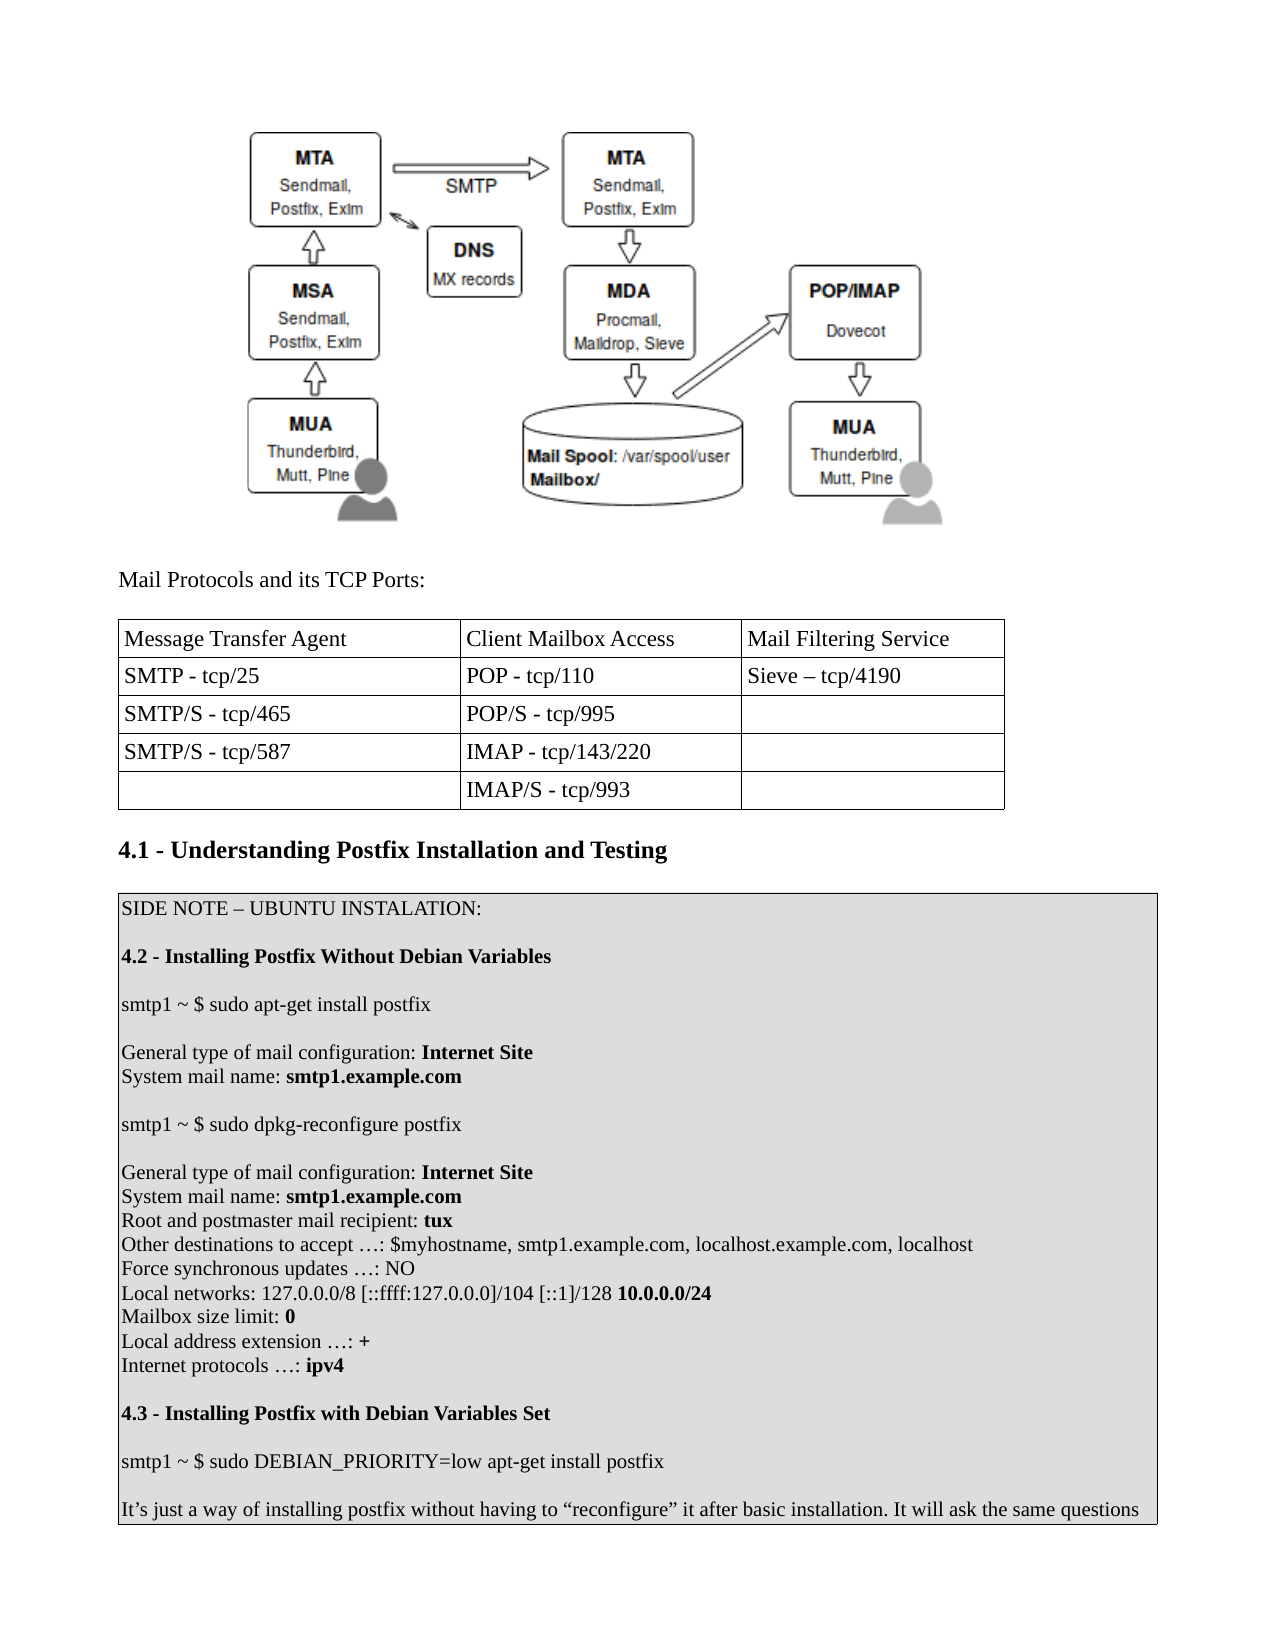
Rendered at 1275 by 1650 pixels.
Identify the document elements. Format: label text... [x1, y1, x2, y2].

table_cell IMAP - tcp/143/220 [461, 734, 741, 771]
text Local address extension …: + [119, 1326, 1157, 1349]
table_header Client Mailbox Access [461, 620, 741, 657]
text Internet protocols …: ipv4 [119, 1349, 1157, 1374]
text System mail name: smtp1.example.com [119, 1061, 1157, 1085]
text smtp1 ~ $ sudo dpkg-reconfigure postfix [119, 1109, 1157, 1133]
text smtp1 ~ $ sudo DEBIAN_PRIORITY=low apt-get install postfix [119, 1446, 1157, 1470]
text smtp1 ~ $ sudo apt-get install postfix [119, 989, 1157, 1013]
text General type of mail configuration: Internet Site [119, 1037, 1157, 1061]
table_cell Sieve – tcp/4190 [742, 658, 1004, 695]
table_cell POP - tcp/110 [461, 658, 741, 695]
text Other destinations to accept …: $myhostname, smtp1.example.com, localhost.example.com, localhost [119, 1229, 1157, 1253]
table_header Mail Filtering Service [742, 620, 1004, 657]
text Local networks: 127.0.0.0/8 [::ffff:127.0.0.0]/104 [::1]/128 10.0.0.0/24 [119, 1277, 1157, 1301]
table_cell SMTP/S - tcp/465 [119, 696, 460, 733]
table_cell SMTP/S - tcp/587 [119, 734, 460, 771]
table_cell SMTP - tcp/25 [119, 658, 460, 695]
table_cell POP/S - tcp/995 [461, 696, 741, 733]
text Root and postmaster mail recipient: tux [119, 1205, 1157, 1229]
picture [247, 132, 943, 525]
text Force synchronous updates …: NO [119, 1253, 1157, 1277]
text General type of mail configuration: Internet Site [119, 1157, 1157, 1181]
table_cell [119, 772, 460, 808]
text Mail Protocols and its TCP Ports: [118, 566, 1157, 592]
text 4.3 - Installing Postfix with Debian Variables Set [119, 1398, 1157, 1422]
text SIDE NOTE – UBUNTU INSTALATION: [119, 894, 1157, 916]
table_cell [742, 734, 1004, 771]
table_cell IMAP/S - tcp/993 [461, 772, 741, 808]
text 4.1 - Understanding Postfix Installation and Testing [118, 835, 1157, 864]
text It’s just a way of installing postfix without having to “reconfigure” it after basic installation. It will ask the same questions [119, 1494, 1157, 1524]
table_header Message Transfer Agent [119, 620, 460, 657]
table_cell [742, 696, 1004, 733]
text System mail name: smtp1.example.com [119, 1181, 1157, 1205]
text Mailbox size limit: 0 [119, 1301, 1157, 1326]
table_cell [742, 772, 1004, 808]
text 4.2 - Installing Postfix Without Debian Variables [119, 941, 1157, 964]
